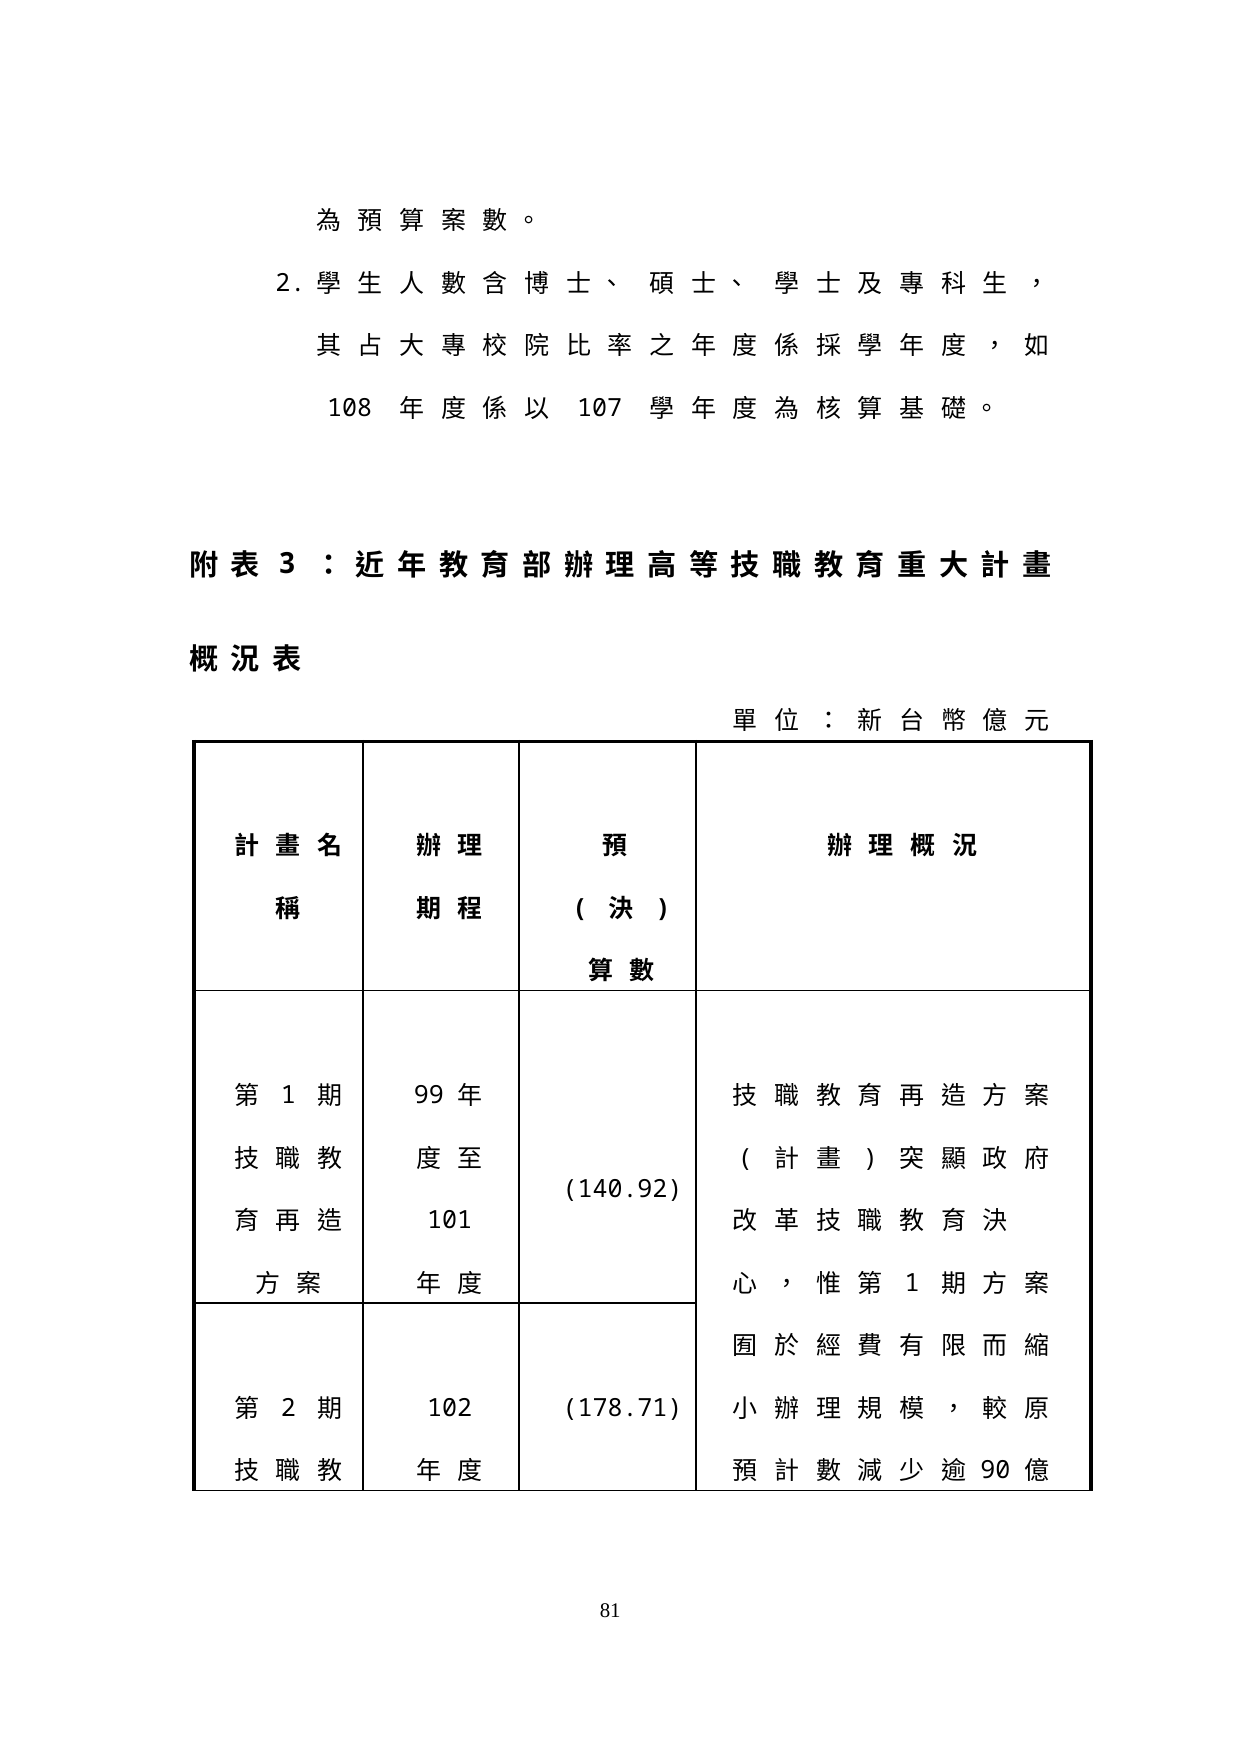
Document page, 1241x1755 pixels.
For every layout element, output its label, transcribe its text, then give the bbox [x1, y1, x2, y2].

table_cell 第2期技職教 [196, 1304, 362, 1490]
table_header 計畫名稱 [196, 743, 362, 990]
table_cell 99年度至101年度 [364, 991, 518, 1302]
text 2.學生人數含博士、碩士、學士及專科生，其占大專校院比率之年度係採學年度，如108年度係以107學年度為核算基礎。 [178, 240, 1058, 427]
text 為預算案數。 [183, 177, 1058, 240]
table_header 辦理期程 [364, 743, 518, 990]
table_cell (178.71) [520, 1304, 695, 1490]
table_cell 第1期技職教育再造方案 [196, 991, 362, 1302]
text 附表3：近年教育部辦理高等技職教育重大計畫概況表 [183, 490, 1058, 677]
table_header 預(決)算數 [520, 743, 695, 990]
table_cell (140.92) [520, 991, 695, 1302]
table_cell 技職教育再造方案(計畫)突顯政府改革技職教育決心，惟第1期方案囿於經費有限而縮小辦理規模，較原預計數減少逾90億 [697, 991, 1089, 1490]
table_cell 102年度 [364, 1304, 518, 1490]
table_header 辦理概況 [697, 743, 1089, 990]
text 單位：新台幣億元 [183, 677, 1058, 740]
